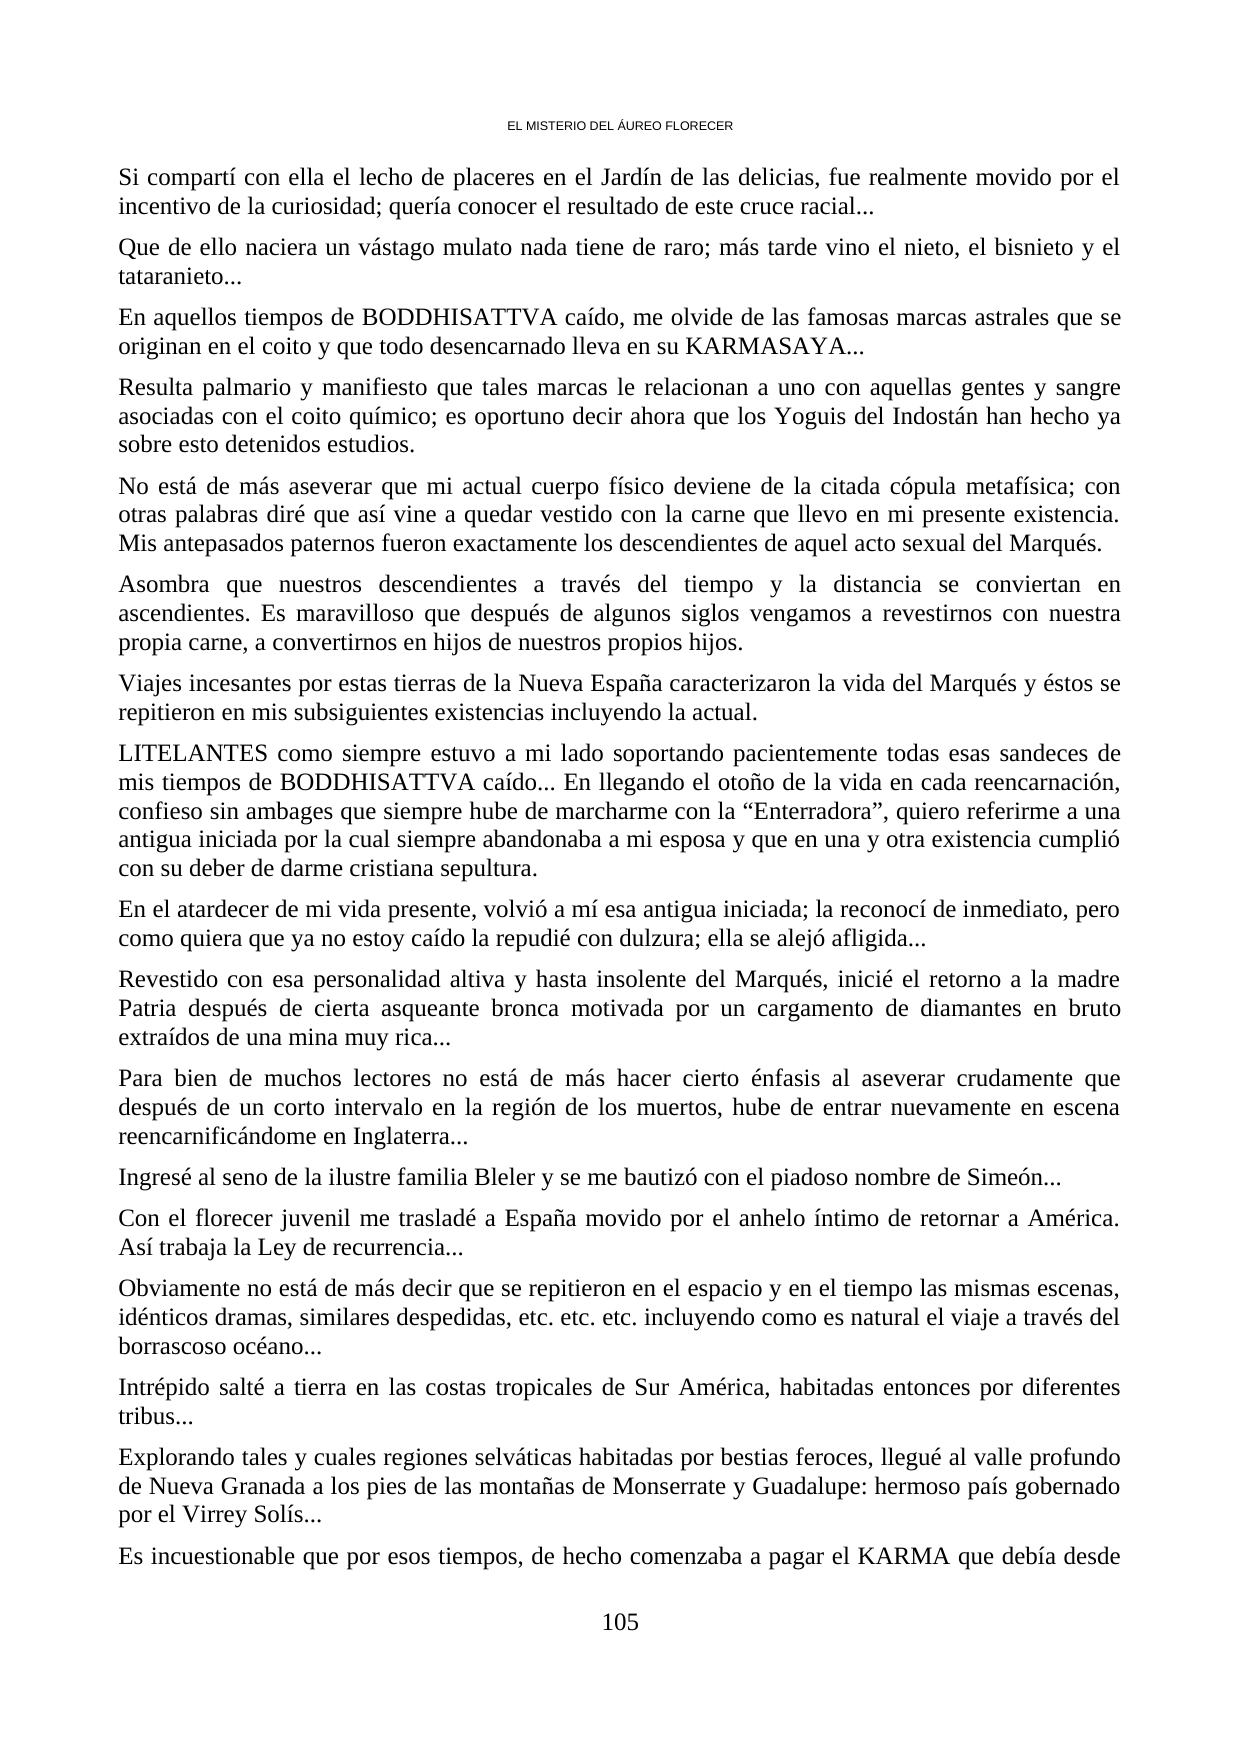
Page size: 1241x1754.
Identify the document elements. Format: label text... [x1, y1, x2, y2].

text Explorando tales y cuales regiones selváticas habitadas por bestias feroces, llegué al valle profundo de Nueva Granada a los pies de las montañas de Monserrate y Guadalupe: hermoso país gobernado por el Virrey Solís... [118, 1442, 1122, 1528]
text Ingresé al seno de la ilustre familia Bleler y se me bautizó con el piadoso nombre de Simeón... [118, 1162, 1122, 1191]
text Que de ello naciera un vástago mulato nada tiene de raro; más tarde vino el nieto, el bisnieto y el tataranieto... [118, 232, 1122, 289]
text En el atardecer de mi vida presente, volvió a mí esa antigua iniciada; la reconocí de inmediato, pero como quiera que ya no estoy caído la repudié con dulzura; ella se alejó afligida... [118, 894, 1122, 952]
text No está de más aseverar que mi actual cuerpo físico deviene de la citada cópula metafísica; con otras palabras diré que así vine a quedar vestido con la carne que llevo en mi presente existencia. Mis antepasados paternos fueron exactamente los descendientes de aquel acto sexual del Marqués. [118, 471, 1122, 557]
text Es incuestionable que por esos tiempos, de hecho comenzaba a pagar el KARMA que debía desde [118, 1541, 1122, 1569]
text Para bien de muchos lectores no está de más hacer cierto énfasis al aseverar crudamente que después de un corto intervalo en la región de los muertos, hube de entrar nuevamente en escena reencarnificándome en Inglaterra... [118, 1063, 1122, 1149]
text LITELANTES como siempre estuvo a mi lado soportando pacientemente todas esas sandeces de mis tiempos de BODDHISATTVA caído... En llegando el otoño de la vida en cada reencarnación, confieso sin ambages que siempre hube de marcharme con la “Enterradora”, quiero referirme a una antigua iniciada por la cual siempre abandonaba a mi esposa y que en una y otra existencia cumplió con su deber de darme cristiana sepultura. [118, 738, 1122, 882]
text Con el florecer juvenil me trasladé a España movido por el anhelo íntimo de retornar a América. Así trabaja la Ley de recurrencia... [118, 1203, 1122, 1261]
text En aquellos tiempos de BODDHISATTVA caído, me olvide de las famosas marcas astrales que se originan en el coito y que todo desencarnado lleva en su KARMASAYA... [118, 302, 1122, 359]
text Obviamente no está de más decir que se repitieron en el espacio y en el tiempo las mismas escenas, idénticos dramas, similares despedidas, etc. etc. etc. incluyendo como es natural el viaje a través del borrascoso océano... [118, 1273, 1122, 1359]
text Asombra que nuestros descendientes a través del tiempo y la distancia se conviertan en ascendientes. Es maravilloso que después de algunos siglos vengamos a revestirnos con nuestra propia carne, a convertirnos en hijos de nuestros propios hijos. [118, 569, 1122, 656]
text Revestido con esa personalidad altiva y hasta insolente del Marqués, inicié el retorno a la madre Patria después de cierta asqueante bronca motivada por un cargamento de diamantes en bruto extraídos de una mina muy rica... [118, 964, 1122, 1051]
text Si compartí con ella el lecho de placeres en el Jardín de las delicias, fue realmente movido por el incentivo de la curiosidad; quería conocer el resultado de este cruce racial... [118, 162, 1122, 219]
text Resulta palmario y manifiesto que tales marcas le relacionan a uno con aquellas gentes y sangre asociadas con el coito químico; es oportuno decir ahora que los Yoguis del Indostán han hecho ya sobre esto detenidos estudios. [118, 372, 1122, 458]
text Viajes incesantes por estas tierras de la Nueva España caracterizaron la vida del Marqués y éstos se repitieron en mis subsiguientes existencias incluyendo la actual. [118, 668, 1122, 726]
text Intrépido salté a tierra en las costas tropicales de Sur América, habitadas entonces por diferentes tribus... [118, 1372, 1122, 1429]
